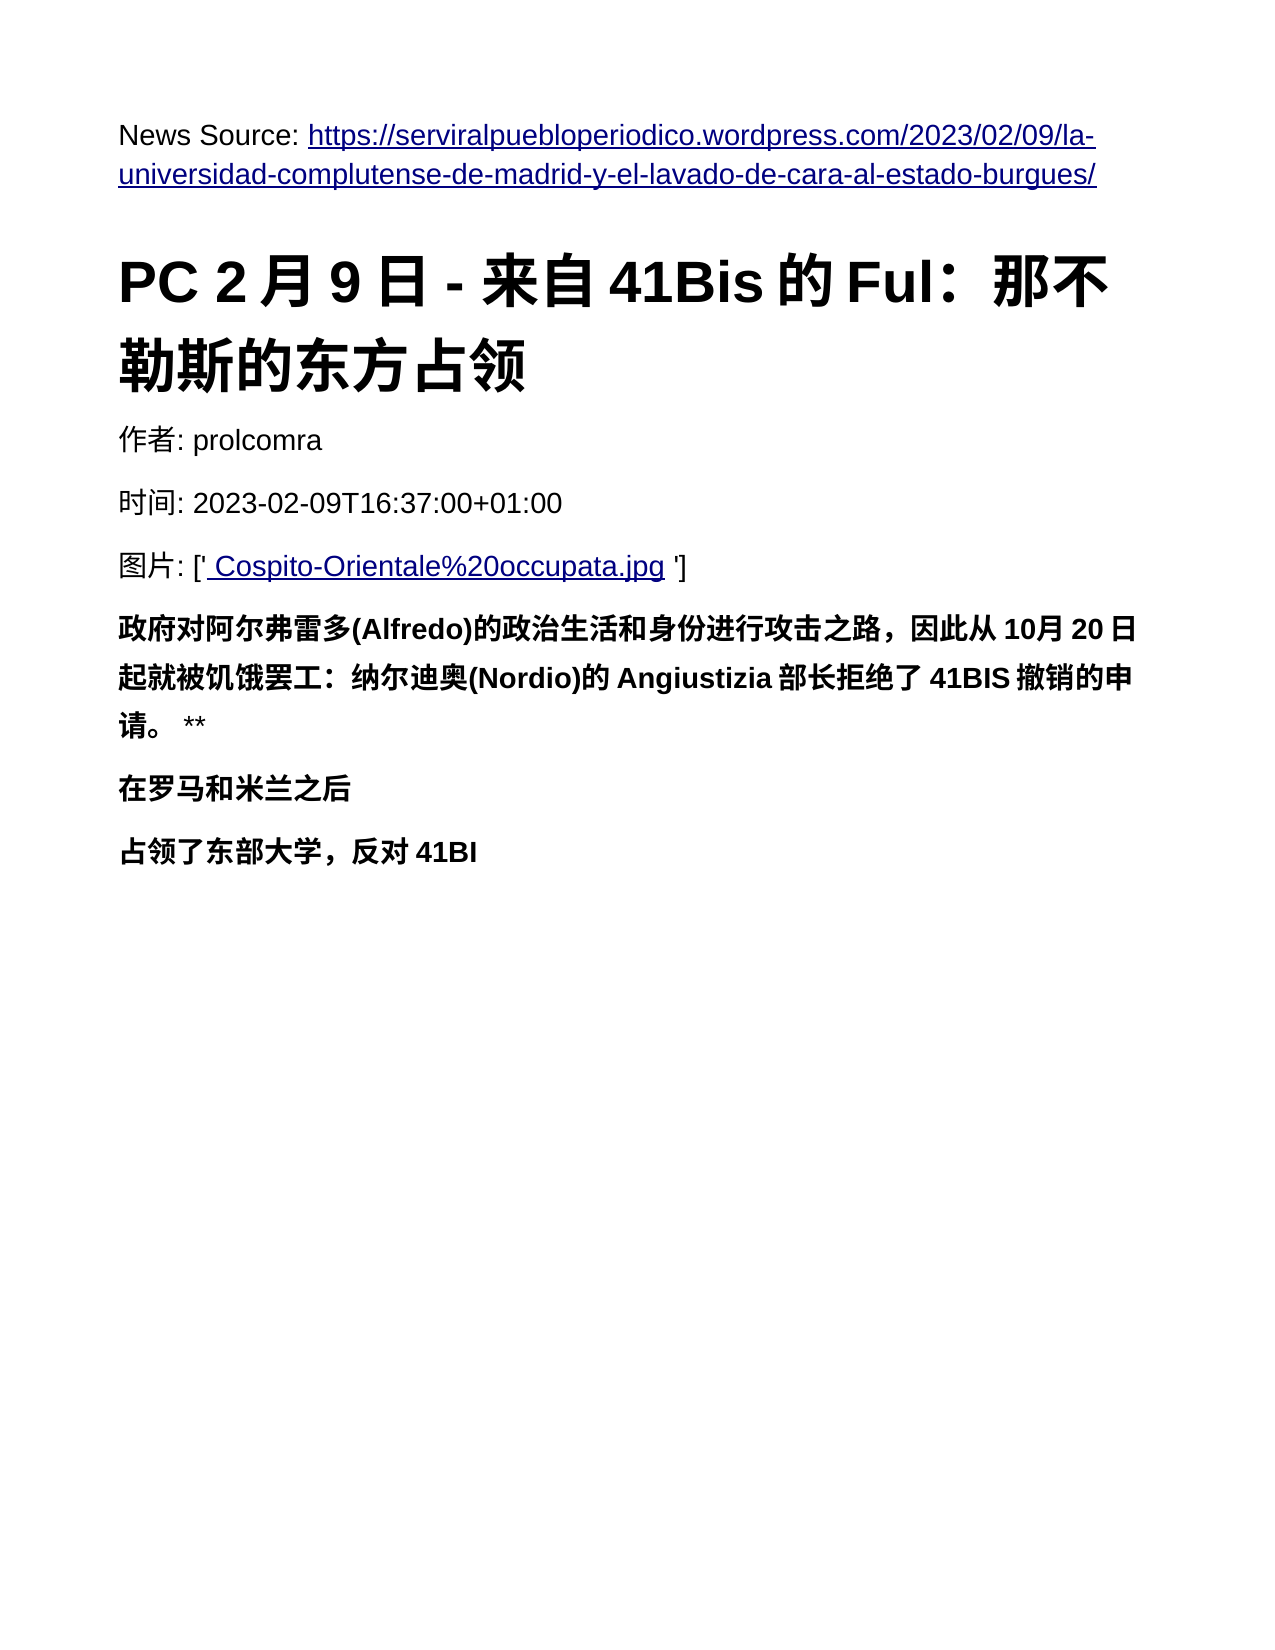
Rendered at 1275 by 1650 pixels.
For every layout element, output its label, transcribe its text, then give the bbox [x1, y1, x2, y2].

text 作者: prolcomra [118, 416, 1157, 458]
subtitle PC 2月9日 - 来自41Bis的Ful：那不勒斯的东方占领 [118, 235, 1157, 404]
text 在罗马和米兰之后 [118, 766, 1157, 808]
text 占领了东部大学，反对41BI [118, 829, 1157, 871]
text News Source: https://serviralpuebloperiodico.wordpress.com/2023/02/09/la-universidad-complutense-de-madrid-y-el-lavado-de-cara-al-estado-burgues/ [118, 118, 1157, 190]
text 政府对阿尔弗雷多(Alfredo)的政治生活和身份进行攻击之路，因此从10​​月20日起就被饥饿罢工：纳尔迪奥(Nordio)的Angiustizia部长拒绝了41BIS撤销的申请。 ** [118, 606, 1157, 745]
text 图片: [' Cospito-Orientale%20occupata.jpg '] [118, 542, 1157, 585]
text 时间: 2023-02-09T16:37:00+01:00 [118, 479, 1157, 522]
